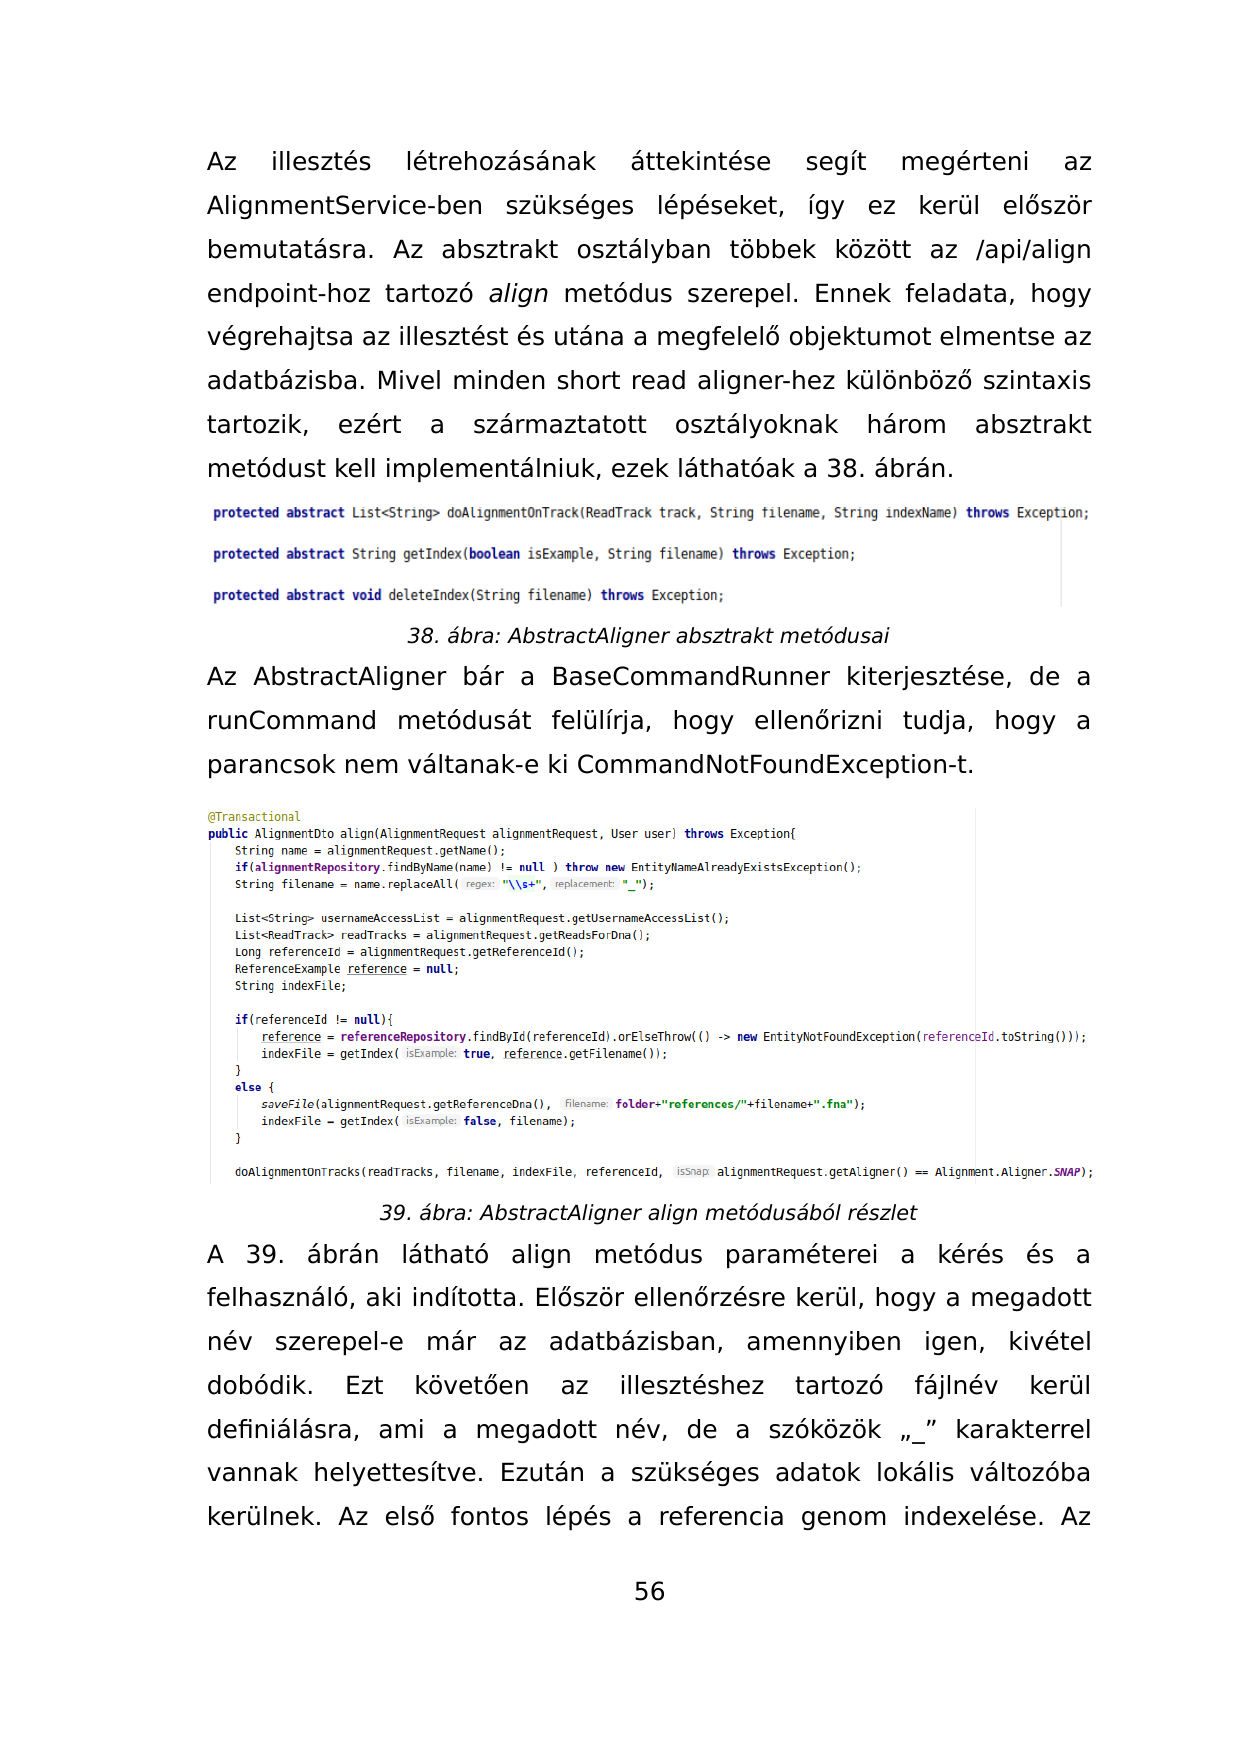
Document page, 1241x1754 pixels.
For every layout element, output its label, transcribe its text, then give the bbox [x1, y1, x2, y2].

picture [206, 507, 1093, 607]
picture [206, 808, 1093, 1184]
text 38. ábra: AbstractAligner absztrakt metódusai [207, 607, 1093, 648]
text 39. ábra: AbstractAligner align metódusából részlet [207, 1184, 1093, 1225]
text A 39. ábrán látható align metódus paraméterei a kérés és a felhasználó, aki indította. Először ellenőrzésre kerül, hogy a megadott név szerepel-e már az adatbázisban, amennyiben igen, kivétel dobódik. Ezt követően az illesztéshez tartozó fájlnév kerül definiálásra, ami a megadott név, de a szóközök „_” karakterrel vannak helyettesítve. Ezután a szükséges adatok lokális változóba kerülnek. Az első fontos lépés a referencia genom indexelése. Az [207, 1225, 1093, 1531]
text Az AbstractAligner bár a BaseCommandRunner kiterjesztése, de a runCommand metódusát felülírja, hogy ellenőrizni tudja, hogy a parancsok nem váltanak-e ki CommandNotFoundException-t. [207, 648, 1093, 779]
text Az illesztés létrehozásának áttekintése segít megérteni az AlignmentService-ben szükséges lépéseket, így ez kerül először bemutatásra. Az absztrakt osztályban többek között az /api/align endpoint-hoz tartozó align metódus szerepel. Ennek feladata, hogy végrehajtsa az illesztést és utána a megfelelő objektumot elmentse az adatbázisba. Mivel minden short read aligner-hez különböző szintaxis tartozik, ezért a származtatott osztályoknak három absztrakt metódust kell implementálniuk, ezek láthatóak a 38. ábrán. [207, 148, 1093, 483]
